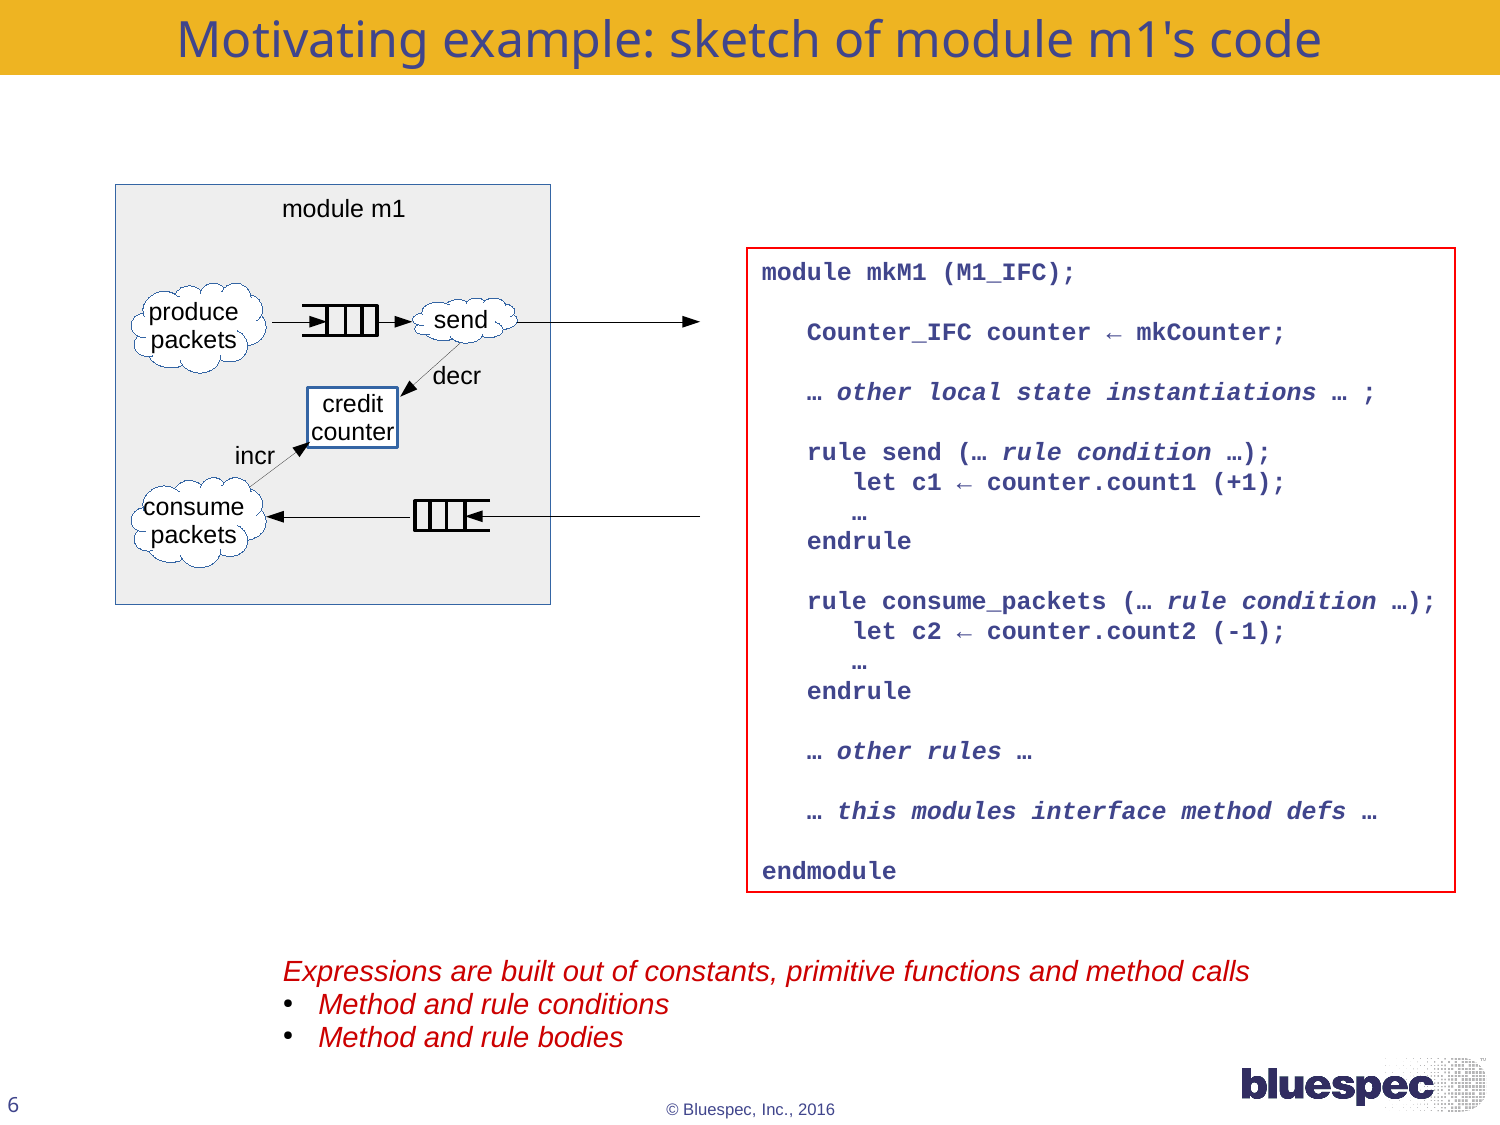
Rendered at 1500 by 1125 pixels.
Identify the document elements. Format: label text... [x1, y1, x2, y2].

text_box [417, 502, 428, 529]
text_box module mkM1 (M1_IFC); Counter_IFC counter ← mkCounter; … other local state instantiations … ; rule send (… rule condition …); let c1 ← counter.count1 (+1); … endrule rule consume_packets (… rule condition …); let c2 ← counter.count2 (-1); … endrule … other rules … … this modules interface method defs … endmodule [747, 247, 1456, 893]
text_box decr [417, 354, 497, 398]
text_box [347, 307, 360, 334]
text_box [432, 502, 445, 529]
text_box send [412, 298, 518, 344]
text_box incr [220, 434, 291, 478]
slide_number [7, 1044, 320, 1120]
text_box [329, 307, 344, 334]
text_box credit counter [307, 387, 398, 448]
text_box [364, 307, 375, 334]
text_box [448, 502, 463, 529]
text_box module m1 [267, 187, 422, 231]
picture [1242, 1058, 1487, 1112]
text_box Motivating example: sketch of module m1's code [0, 0, 1500, 75]
text_box consume packets [131, 477, 267, 568]
text_box Expressions are built out of constants, primitive functions and method calls Method and rule conditions Method and rule bodies [268, 947, 1267, 1061]
text_box [115, 184, 551, 605]
text_box produce packets [131, 283, 267, 374]
